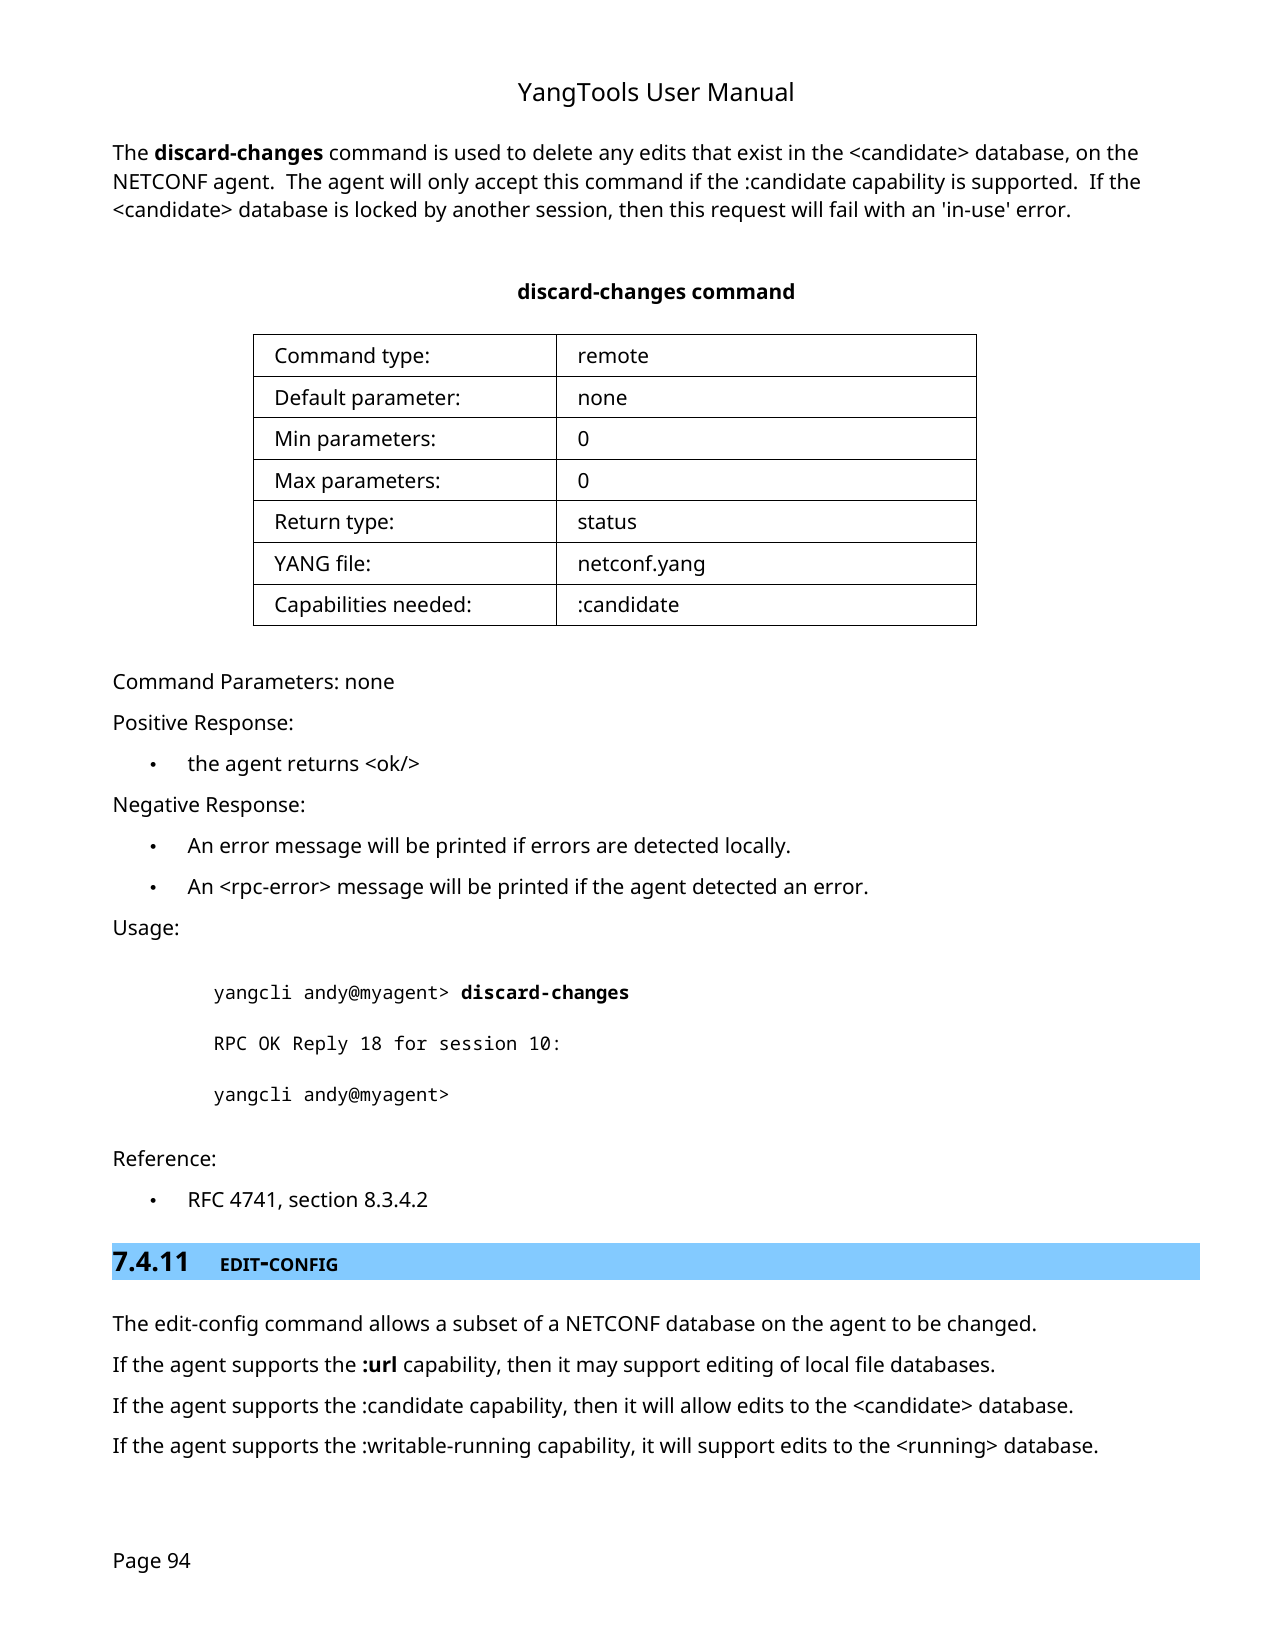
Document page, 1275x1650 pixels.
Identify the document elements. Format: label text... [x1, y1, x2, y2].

table_cell netconf.yang [557, 543, 976, 583]
table_cell none [557, 377, 976, 417]
table_cell 0 [557, 418, 976, 459]
text If the agent supports the :candidate capability, then it will allow edits to the <candidate> database. [112, 1391, 1200, 1419]
subtitle edit-config [112, 1243, 1200, 1280]
table_cell Default parameter: [254, 377, 556, 417]
table_cell :candidate [557, 585, 976, 625]
list RFC 4741, section 8.3.4.2 [150, 1185, 1200, 1214]
text Positive Response: [112, 708, 1200, 736]
table_cell status [557, 501, 976, 542]
text If the agent supports the :url capability, then it may support editing of local file databases. [112, 1350, 1200, 1378]
table_header remote [557, 335, 976, 376]
text Reference: [112, 1144, 1200, 1173]
list the agent returns <ok/> [150, 749, 1200, 777]
text The edit-config command allows a subset of a NETCONF database on the agent to be changed. [112, 1309, 1200, 1337]
table_cell 0 [557, 460, 976, 500]
text Usage: [112, 913, 1200, 941]
subtitle discard-changes command [127, 277, 1185, 306]
table_cell Return type: [254, 501, 556, 542]
table_cell Capabilities needed: [254, 585, 556, 625]
table_cell Max parameters: [254, 460, 556, 500]
table_cell YANG file: [254, 543, 556, 583]
text If the agent supports the :writable-running capability, it will support edits to the <running> database. [112, 1432, 1200, 1460]
text Negative Response: [112, 790, 1200, 818]
text Command Parameters: none [112, 667, 1200, 696]
list An <rpc-error> message will be printed if the agent detected an error. [150, 872, 1200, 900]
list An error message will be printed if errors are detected locally. [150, 831, 1200, 859]
table_cell Min parameters: [254, 418, 556, 459]
table_header Command type: [254, 335, 556, 376]
text yangcli andy@myagent> discard-changes RPC OK Reply 18 for session 10: yangcli andy@myagent> [139, 954, 1200, 1132]
text The discard-changes command is used to delete any edits that exist in the <candidate> database, on the NETCONF agent. The agent will only accept this command if the :candidate capability is supported. If the <candidate> database is locked by another session, then this request will fail with an 'in-use' error. [112, 138, 1200, 224]
